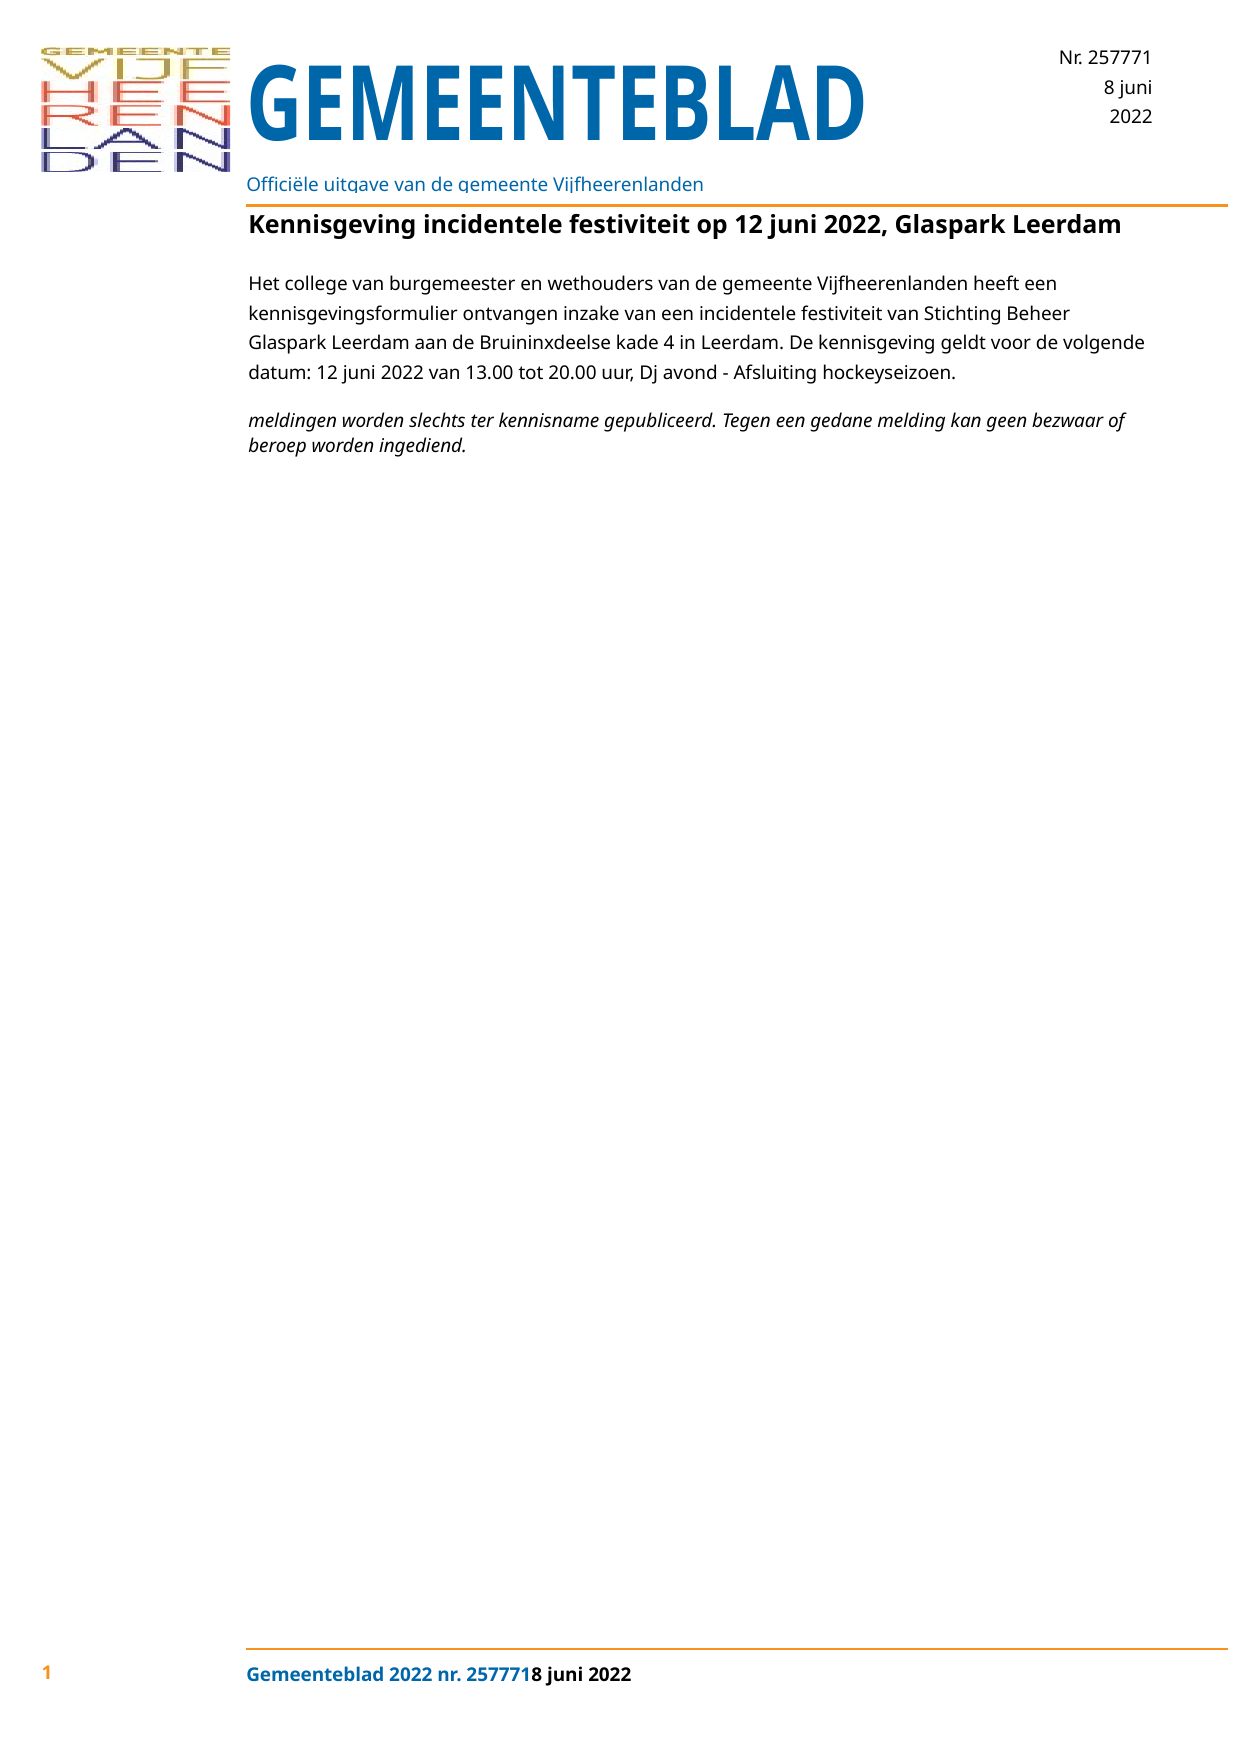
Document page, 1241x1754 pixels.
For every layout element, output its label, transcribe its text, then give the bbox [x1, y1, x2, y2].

text meldingen worden slechts ter kennisname gepubliceerd. Tegen een gedane melding kan geen bezwaar of beroep worden ingediend. [248, 407, 1152, 458]
text Kennisgeving incidentele festiviteit op 12 juni 2022, Glaspark Leerdam [248, 207, 1152, 241]
text Het college van burgemeester en wethouders van de gemeente Vijfheerenlanden heeft een kennisgevingsformulier ontvangen inzake van een incidentele festiviteit van Stichting Beheer Glaspark Leerdam aan de Bruininxdeelse kade 4 in Leerdam. De kennisgeving geldt voor de volgende datum: 12 juni 2022 van 13.00 tot 20.00 uur, Dj avond - Afsluiting hockeyseizoen. [248, 270, 1152, 385]
picture [41, 47, 231, 172]
